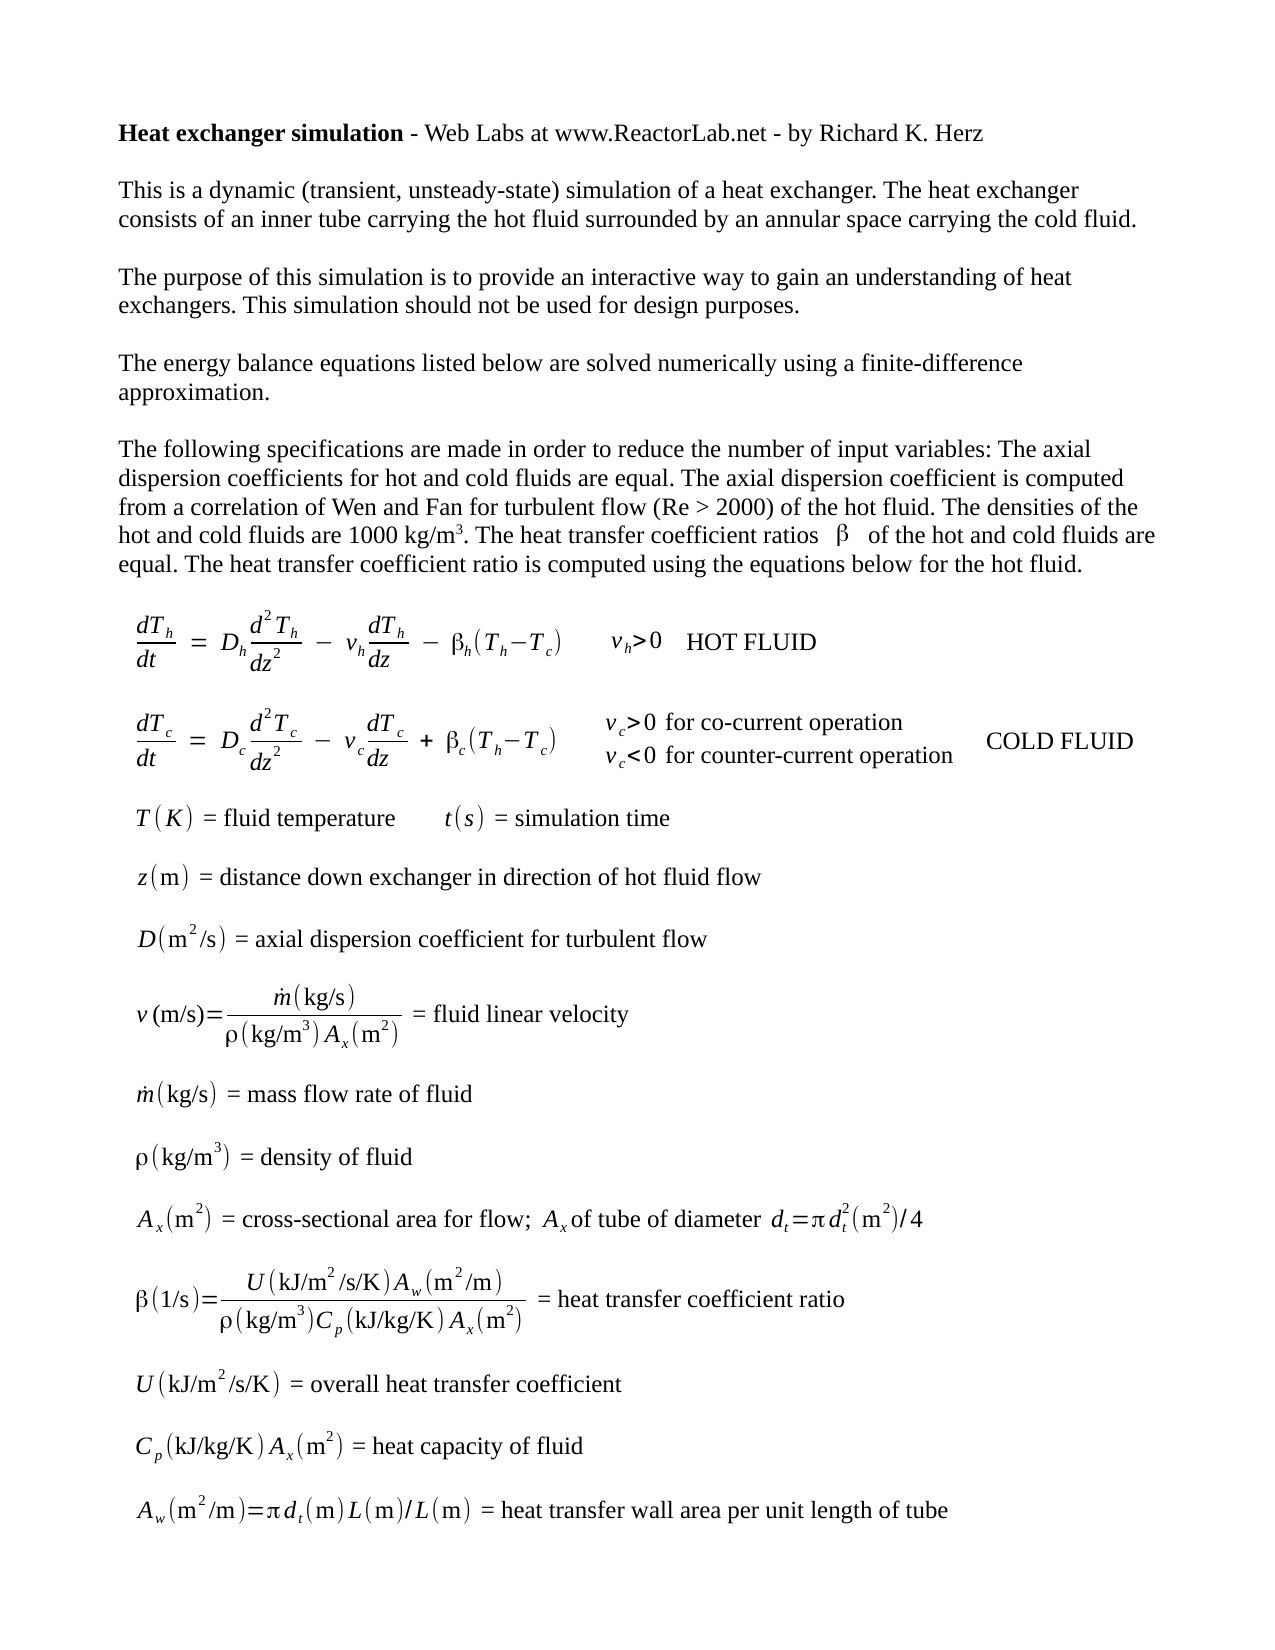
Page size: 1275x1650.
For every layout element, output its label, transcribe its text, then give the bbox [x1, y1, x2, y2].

text The following specifications are made in order to reduce the number of input variables: The axial dispersion coefficients for hot and cold fluids are equal. The axial dispersion coefficient is computed from a correlation of Wen and Fan for turbulent flow (Re > 2000) of the hot fluid. The densities of the hot and cold fluids are 1000 kg/m3. The heat transfer coefficient ratiosof the hot and cold fluids are equal. The heat transfer coefficient ratio is computed using the equations below for the hot fluid. [118, 434, 1157, 578]
text HOT FLUID [118, 607, 1157, 677]
text The purpose of this simulation is to provide an interactive way to gain an understanding of heat exchangers. This simulation should not be used for design purposes. [118, 262, 1157, 319]
text This is a dynamic (transient, unsteady-state) simulation of a heat exchanger. The heat exchanger consists of an inner tube carrying the hot fluid surrounded by an annular space carrying the cold fluid. [118, 176, 1157, 233]
text COLD FLUID [118, 705, 1157, 775]
text Heat exchanger simulation - Web Labs at www.ReactorLab.net - by Richard K. Herz [118, 118, 1157, 147]
text The energy balance equations listed below are solved numerically using a finite-difference approximation. [118, 348, 1157, 406]
